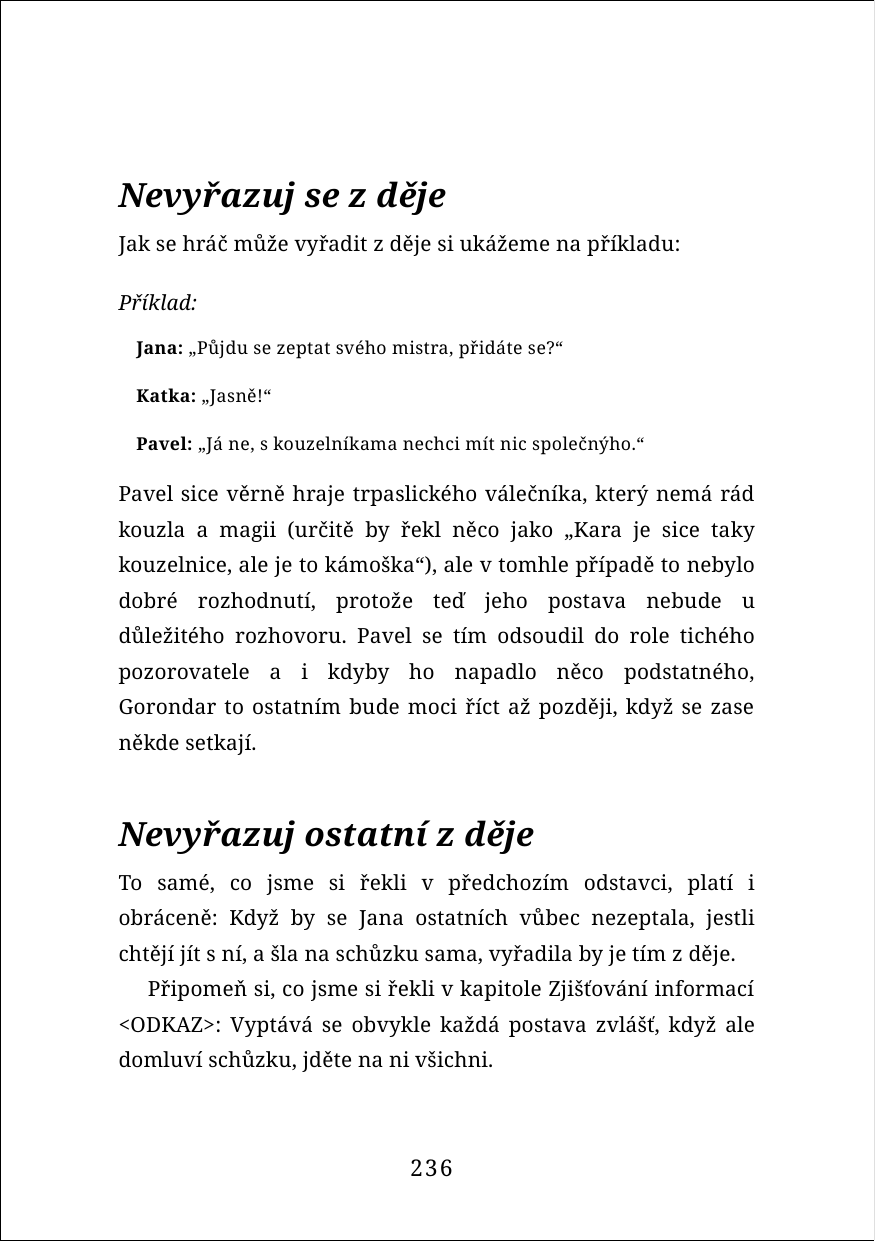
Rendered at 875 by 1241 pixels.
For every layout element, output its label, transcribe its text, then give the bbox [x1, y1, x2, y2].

text Katka: „Jasně!“ [136, 383, 756, 407]
text Pavel: „Já ne, s kouzelníkama nechci mít nic společnýho.“ [136, 431, 756, 455]
text Jak se hráč může vyřadit z děje si ukážeme na příkladu: [118, 229, 756, 257]
text Pavel sice věrně hraje trpaslického válečníka, který nemá rád kouzla a magii (určitě by řekl něco jako „Kara je sice taky kouzelnice, ale je to kámoška“), ale v tomhle případě to nebylo dobré rozhodnutí, protože teď jeho postava nebude u důležitého rozhovoru. Pavel se tím odsoudil do role tichého pozorovatele a i kdyby ho napadlo něco podstatného, Gorondar to ostatním bude moci říct až později, když se zase někde setkají. [118, 479, 756, 756]
text To samé, co jsme si řekli v předchozím odstavci, platí i obráceně: Když by se Jana ostatních vůbec nezeptala, jestli chtějí jít s ní, a šla na schůzku sama, vyřadila by je tím z děje. Připomeň si, co jsme si řekli v kapitole Zjišťování informací <ODKAZ>: Vyptává se obvykle každá postava zvlášť, když ale domluví schůzku, jděte na ni všichni. [118, 868, 756, 1074]
subtitle Nevyřazuj se z děje [118, 172, 756, 217]
subtitle Nevyřazuj ostatní z děje [118, 811, 756, 856]
text Příklad: [118, 288, 756, 317]
text Jana: „Půjdu se zeptat svého mistra, přidáte se?“ [136, 335, 756, 359]
